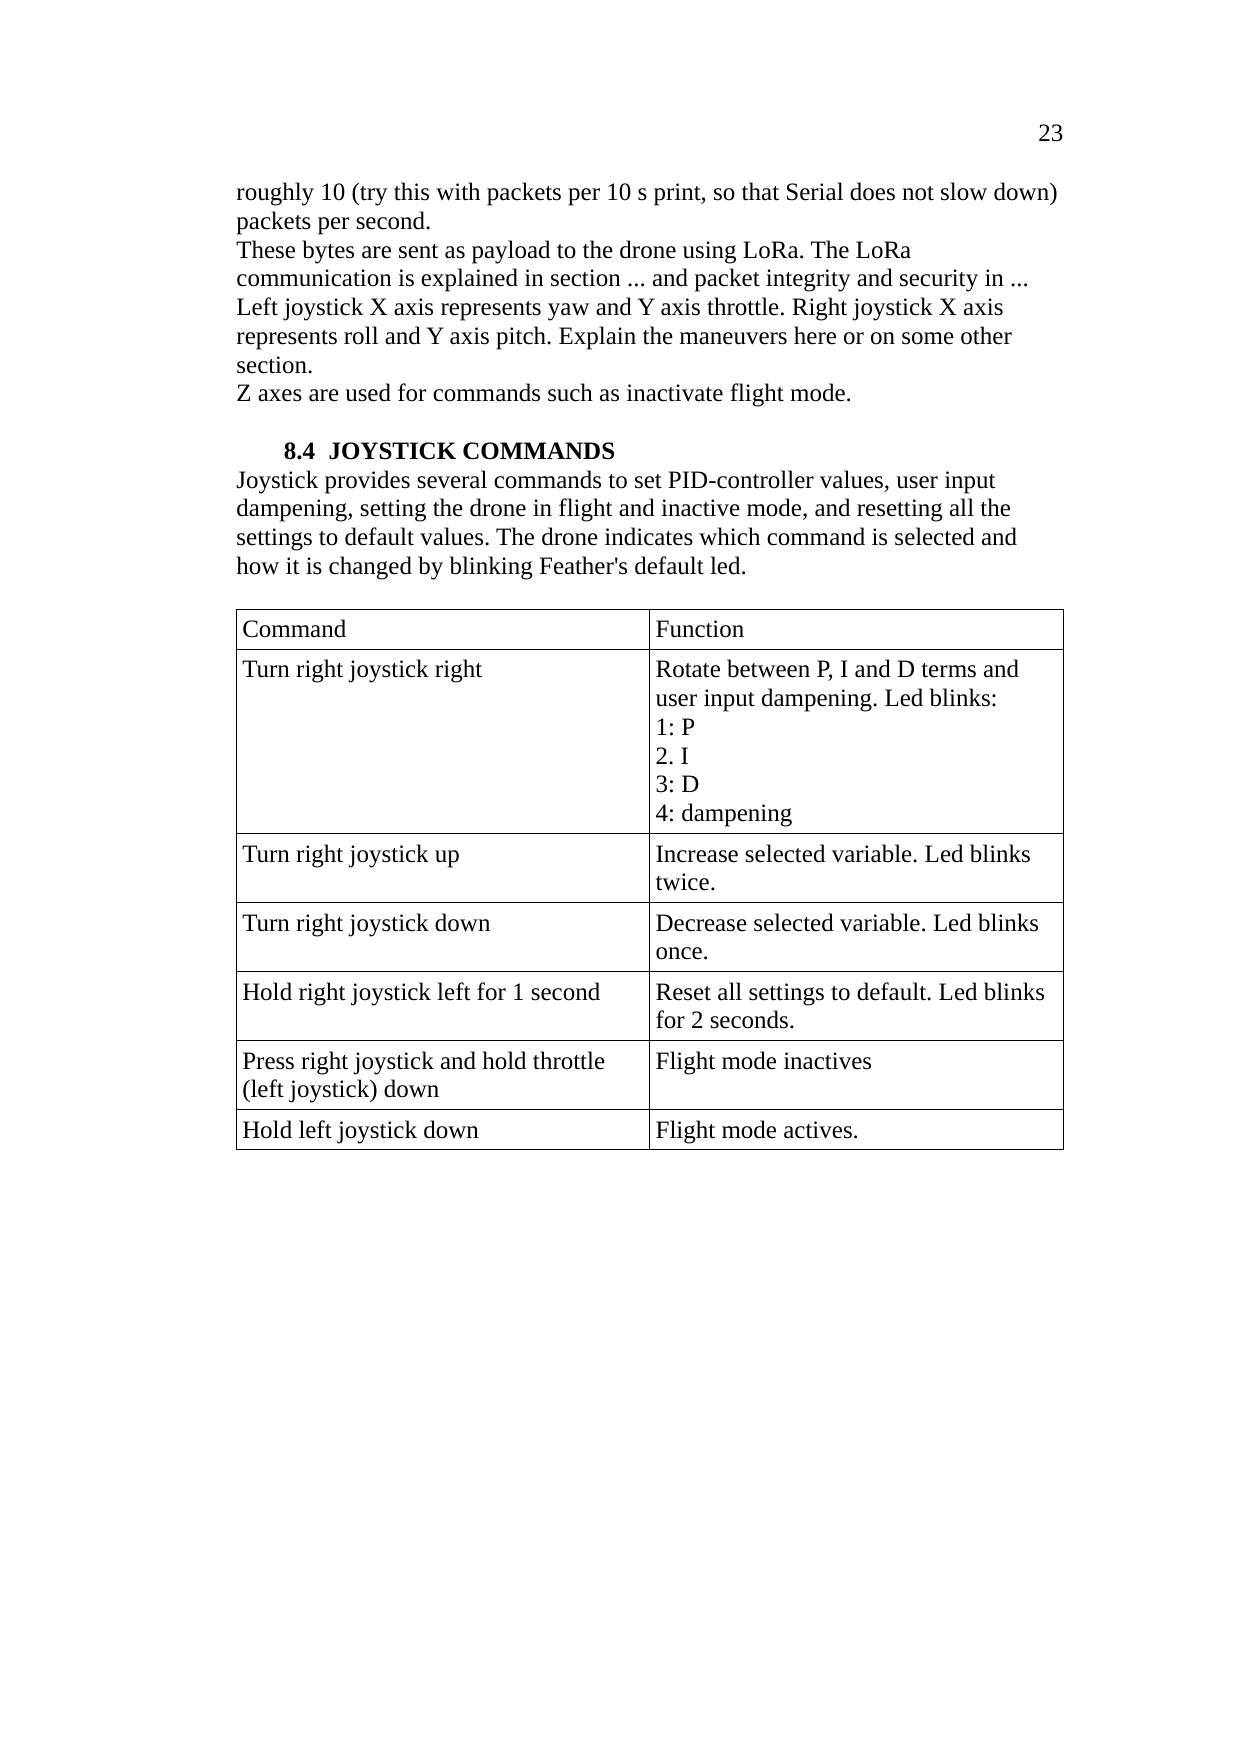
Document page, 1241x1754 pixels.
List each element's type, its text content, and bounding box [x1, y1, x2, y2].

table_cell Turn right joystick down [237, 903, 649, 971]
table_cell Hold left joystick down [237, 1110, 649, 1149]
table_cell Flight mode actives. [650, 1110, 1063, 1149]
table_cell Rotate between P, I and D terms and user input dampening. Led blinks: 1: P 2. I 3: D 4: dampening [650, 650, 1063, 833]
subtitle Joystick commands [283, 436, 1063, 465]
table_cell Press right joystick and hold throttle (left joystick) down [237, 1041, 649, 1109]
table_header Command [237, 610, 649, 649]
table_cell Increase selected variable. Led blinks twice. [650, 834, 1063, 902]
text These bytes are sent as payload to the drone using LoRa. The LoRa communication is explained in section ... and packet integrity and security in ... [236, 235, 1063, 292]
table_cell Flight mode inactives [650, 1041, 1063, 1109]
text roughly 10 (try this with packets per 10 s print, so that Serial does not slow down) packets per second. [236, 177, 1063, 235]
table_cell Reset all settings to default. Led blinks for 2 seconds. [650, 972, 1063, 1040]
text Left joystick X axis represents yaw and Y axis throttle. Right joystick X axis represents roll and Y axis pitch. Explain the maneuvers here or on some other section. [236, 292, 1063, 378]
text Z axes are used for commands such as inactivate flight mode. [236, 378, 1063, 407]
table_cell Hold right joystick left for 1 second [237, 972, 649, 1040]
table_cell Turn right joystick right [237, 650, 649, 833]
table_cell Turn right joystick up [237, 834, 649, 902]
text Joystick provides several commands to set PID-controller values, user input dampening, setting the drone in flight and inactive mode, and resetting all the settings to default values. The drone indicates which command is selected and how it is changed by blinking Feather's default led. [236, 465, 1063, 580]
table_header Function [650, 610, 1063, 649]
table_cell Decrease selected variable. Led blinks once. [650, 903, 1063, 971]
